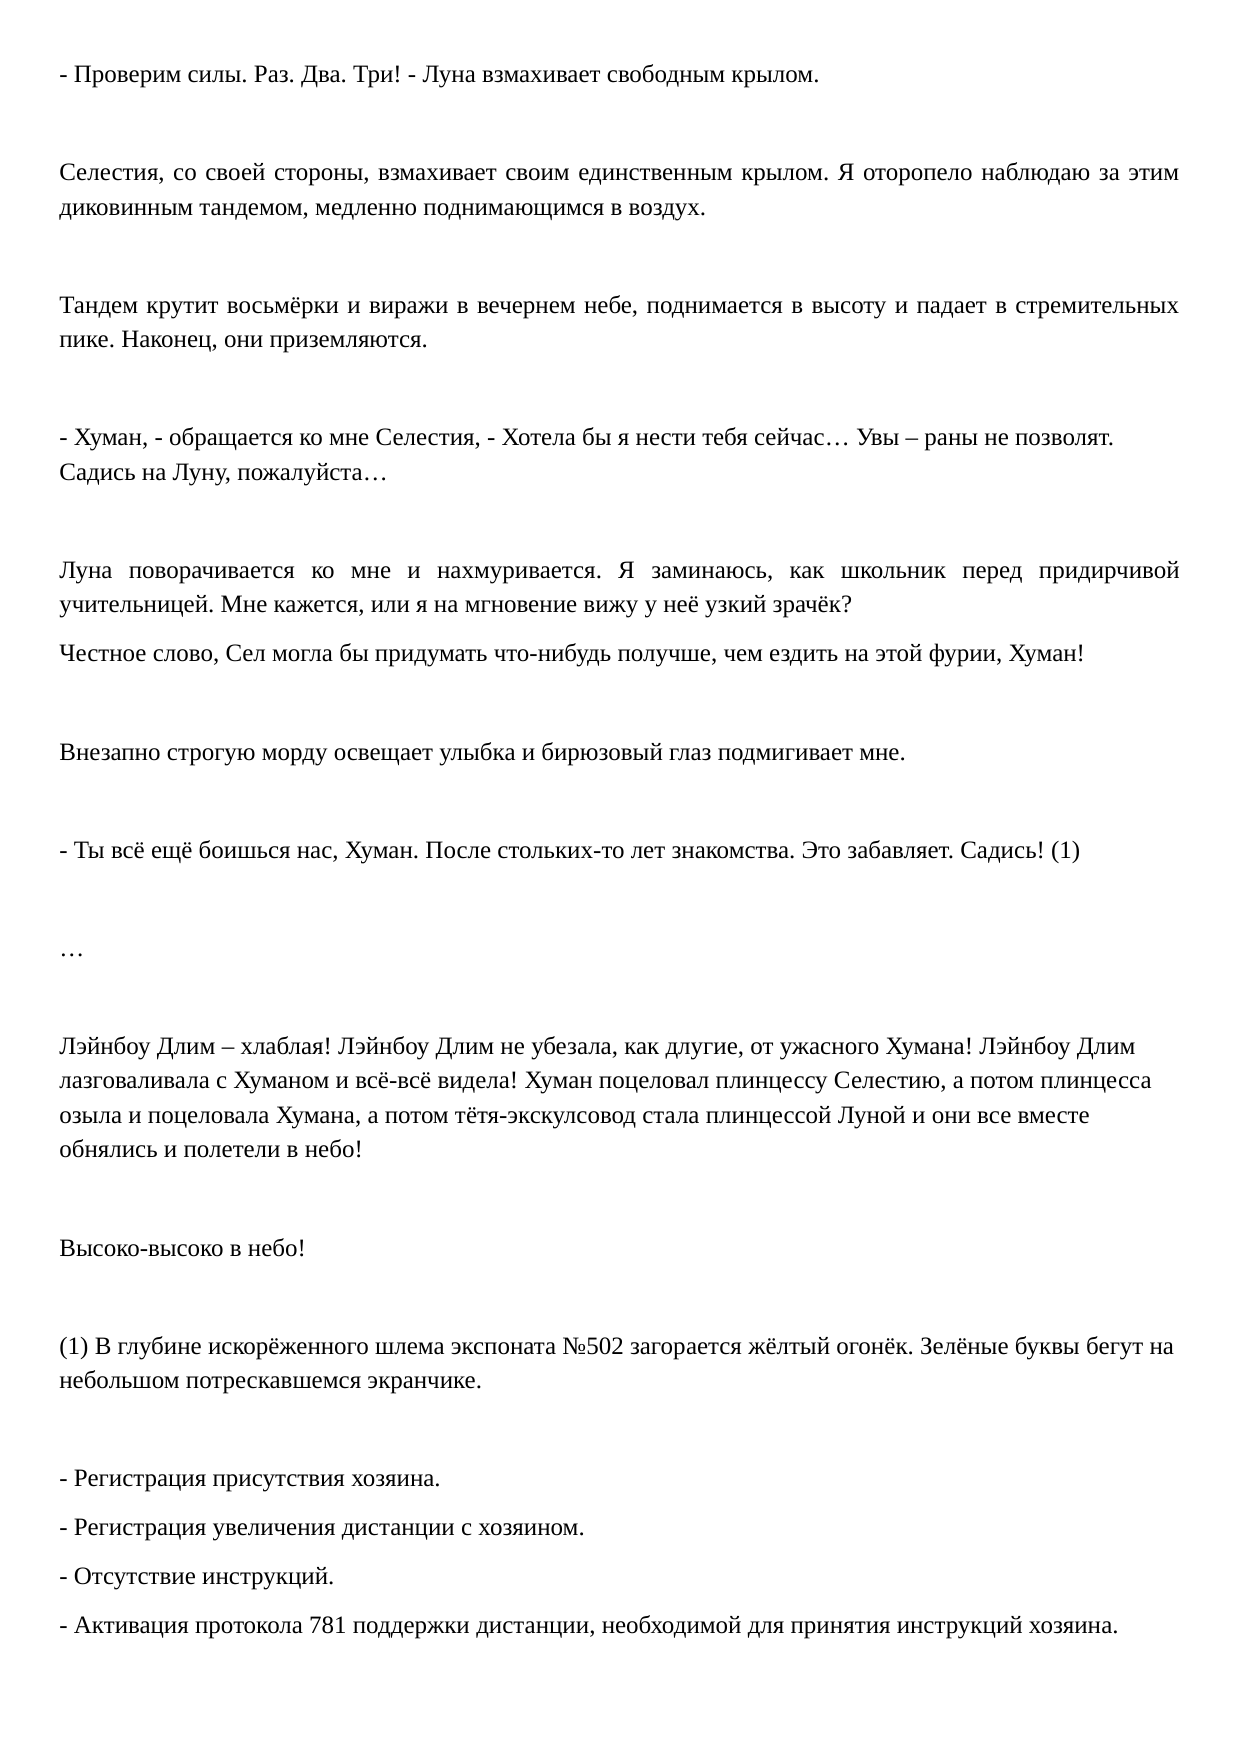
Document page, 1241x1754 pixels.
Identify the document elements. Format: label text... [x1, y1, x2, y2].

text … [59, 933, 1181, 962]
text Внезапно строгую морду освещает улыбка и бирюзовый глаз подмигивает мне. [59, 737, 1181, 765]
text Лэйнбоу Длим – хлаблая! Лэйнбоу Длим не убезала, как длугие, от ужасного Хумана! Лэйнбоу Длим лазговаливала с Хуманом и всё-всё видела! Хуман поцеловал плинцессу Селестию, а потом плинцесса озыла и поцеловала Хумана, а потом тётя-экскулсовод стала плинцессой Луной и они все вместе обнялись и полетели в небо! [59, 1031, 1181, 1163]
text - Регистрация присутствия хозяина. [59, 1463, 1181, 1492]
text Селестия, со своей стороны, взмахивает своим единственным крылом. Я оторопело наблюдаю за этим диковинным тандемом, медленно поднимающимся в воздух. [59, 157, 1181, 220]
text Честное слово, Сел могла бы придумать что-нибудь получше, чем ездить на этой фурии, Хуман! [59, 638, 1181, 667]
text - Активация протокола 781 поддержки дистанции, необходимой для принятия инструкций хозяина. [59, 1611, 1181, 1639]
text - Ты всё ещё боишься нас, Хуман. После стольких-то лет знакомства. Это забавляет. Садись! (1) [59, 835, 1181, 863]
text Тандем крутит восьмёрки и виражи в вечернем небе, поднимается в высоту и падает в стремительных пике. Наконец, они приземляются. [59, 290, 1181, 353]
text - Хуман, - обращается ко мне Селестия, - Хотела бы я нести тебя сейчас… Увы – раны не позволят. Садись на Луну, пожалуйста… [59, 422, 1181, 486]
text - Отсутствие инструкций. [59, 1561, 1181, 1590]
text - Регистрация увеличения дистанции с хозяином. [59, 1512, 1181, 1541]
text (1) В глубине искорёженного шлема экспоната №502 загорается жёлтый огонёк. Зелёные буквы бегут на небольшом потрескавшемся экранчике. [59, 1331, 1181, 1394]
text Высоко-высоко в небо! [59, 1233, 1181, 1261]
text Луна поворачивается ко мне и нахмуривается. Я заминаюсь, как школьник перед придирчивой учительницей. Мне кажется, или я на мгновение вижу у неё узкий зрачёк? [59, 555, 1181, 618]
text - Проверим силы. Раз. Два. Три! - Луна взмахивает свободным крылом. [59, 59, 1181, 88]
